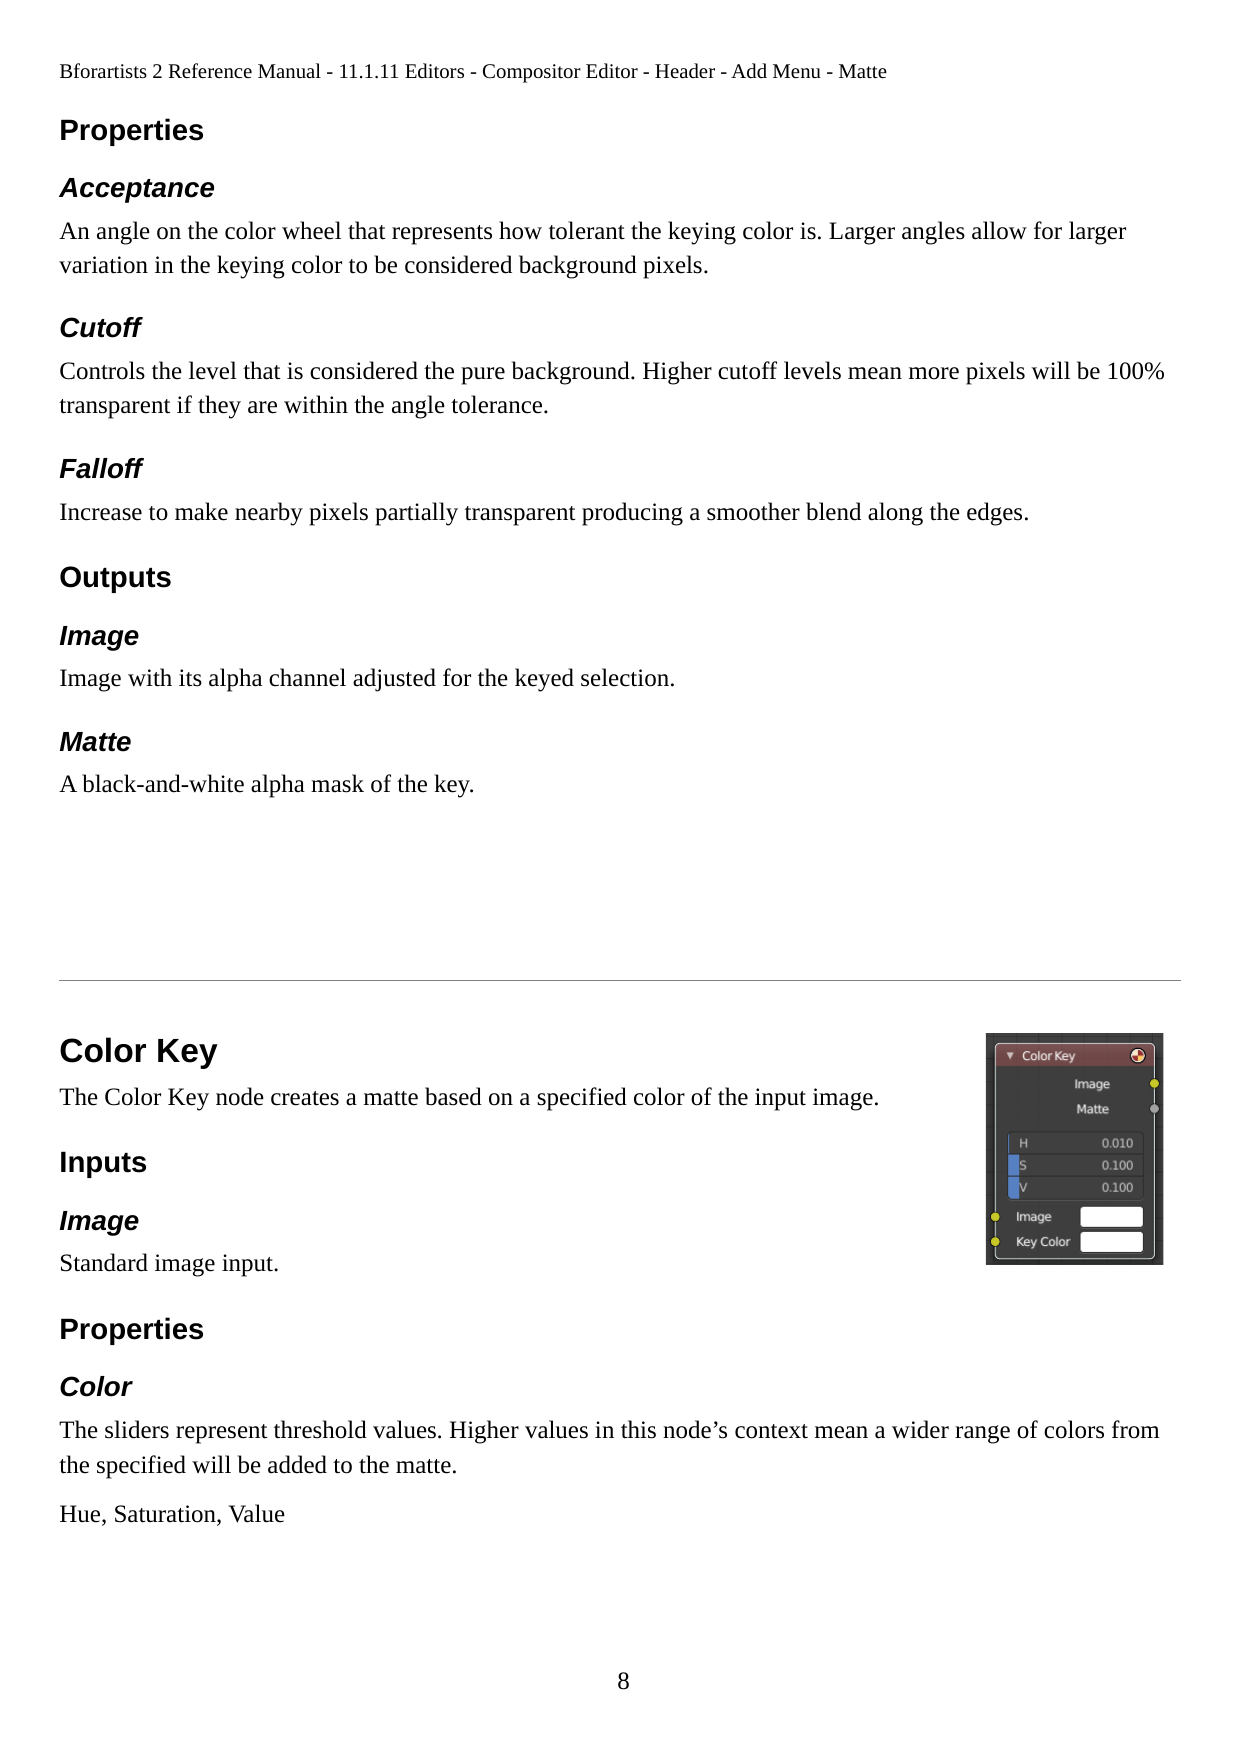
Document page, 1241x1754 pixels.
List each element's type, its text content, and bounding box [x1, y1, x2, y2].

text The sliders represent threshold values. Higher values in this node’s context mean a wider range of colors from the specified will be added to the matte. [59, 1415, 1181, 1478]
subtitle Inputs [59, 1145, 985, 1179]
picture [985, 1033, 1164, 1265]
subtitle Outputs [59, 560, 1181, 594]
subtitle Image [59, 619, 1181, 651]
text Controls the level that is considered the pure background. Higher cutoff levels mean more pixels will be 100% transparent if they are within the angle tolerance. [59, 356, 1181, 419]
subtitle Color Key [59, 1031, 1181, 1069]
subtitle [1164, 1204, 1181, 1236]
text A black-and-white alpha mask of the key. [59, 769, 1181, 798]
subtitle Properties [59, 113, 1181, 146]
text The Color Key node creates a matte based on a specified color of the input image. [59, 1082, 985, 1110]
subtitle Properties [59, 1312, 1181, 1346]
subtitle Matte [59, 725, 1181, 757]
text Hue, Saturation, Value [59, 1499, 1181, 1527]
subtitle [1164, 1145, 1181, 1179]
text Standard image input. [59, 1248, 1181, 1277]
subtitle Image [59, 1204, 985, 1236]
text An angle on the color wheel that represents how tolerant the keying color is. Larger angles allow for larger variation in the keying color to be considered background pixels. [59, 216, 1181, 279]
subtitle Color [59, 1371, 1181, 1403]
subtitle Falloff [59, 452, 1181, 484]
text Image with its alpha channel adjusted for the keyed selection. [59, 663, 1181, 692]
text Increase to make nearby pixels partially transparent producing a smoother blend along the edges. [59, 497, 1181, 525]
subtitle Cutoff [59, 312, 1181, 344]
subtitle Acceptance [59, 171, 1181, 203]
